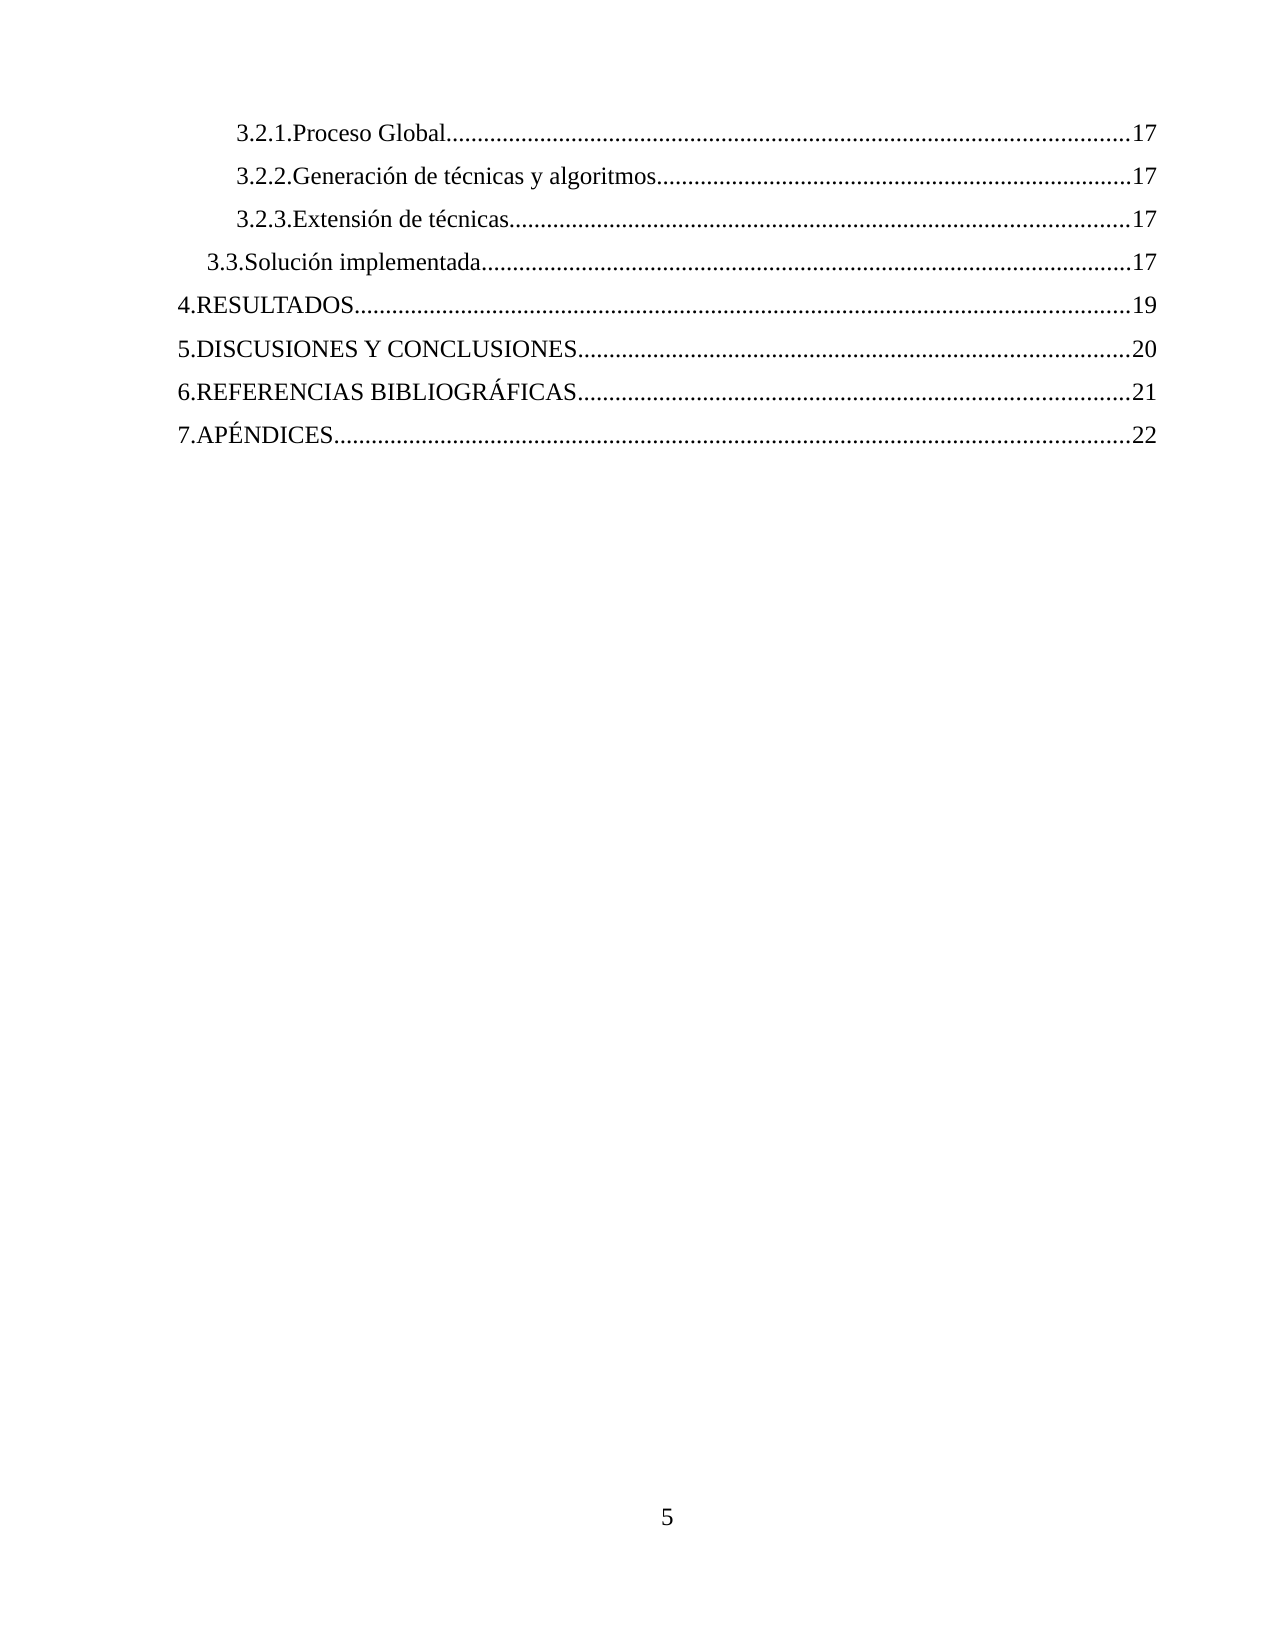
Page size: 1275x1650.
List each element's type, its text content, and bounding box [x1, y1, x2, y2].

text 3.2.1.Proceso Global 17 [236, 118, 1157, 147]
text 6.REFERENCIAS BIBLIOGRÁFICAS 21 [177, 377, 1157, 406]
text 4.RESULTADOS 19 [177, 291, 1157, 319]
text 3.2.2.Generación de técnicas y algoritmos 17 [236, 161, 1157, 190]
text 5.DISCUSIONES Y CONCLUSIONES 20 [177, 334, 1157, 362]
text 7.APÉNDICES 22 [177, 420, 1157, 449]
text 3.2.3.Extensión de técnicas 17 [236, 204, 1157, 233]
text 3.3.Solución implementada 17 [207, 247, 1157, 276]
